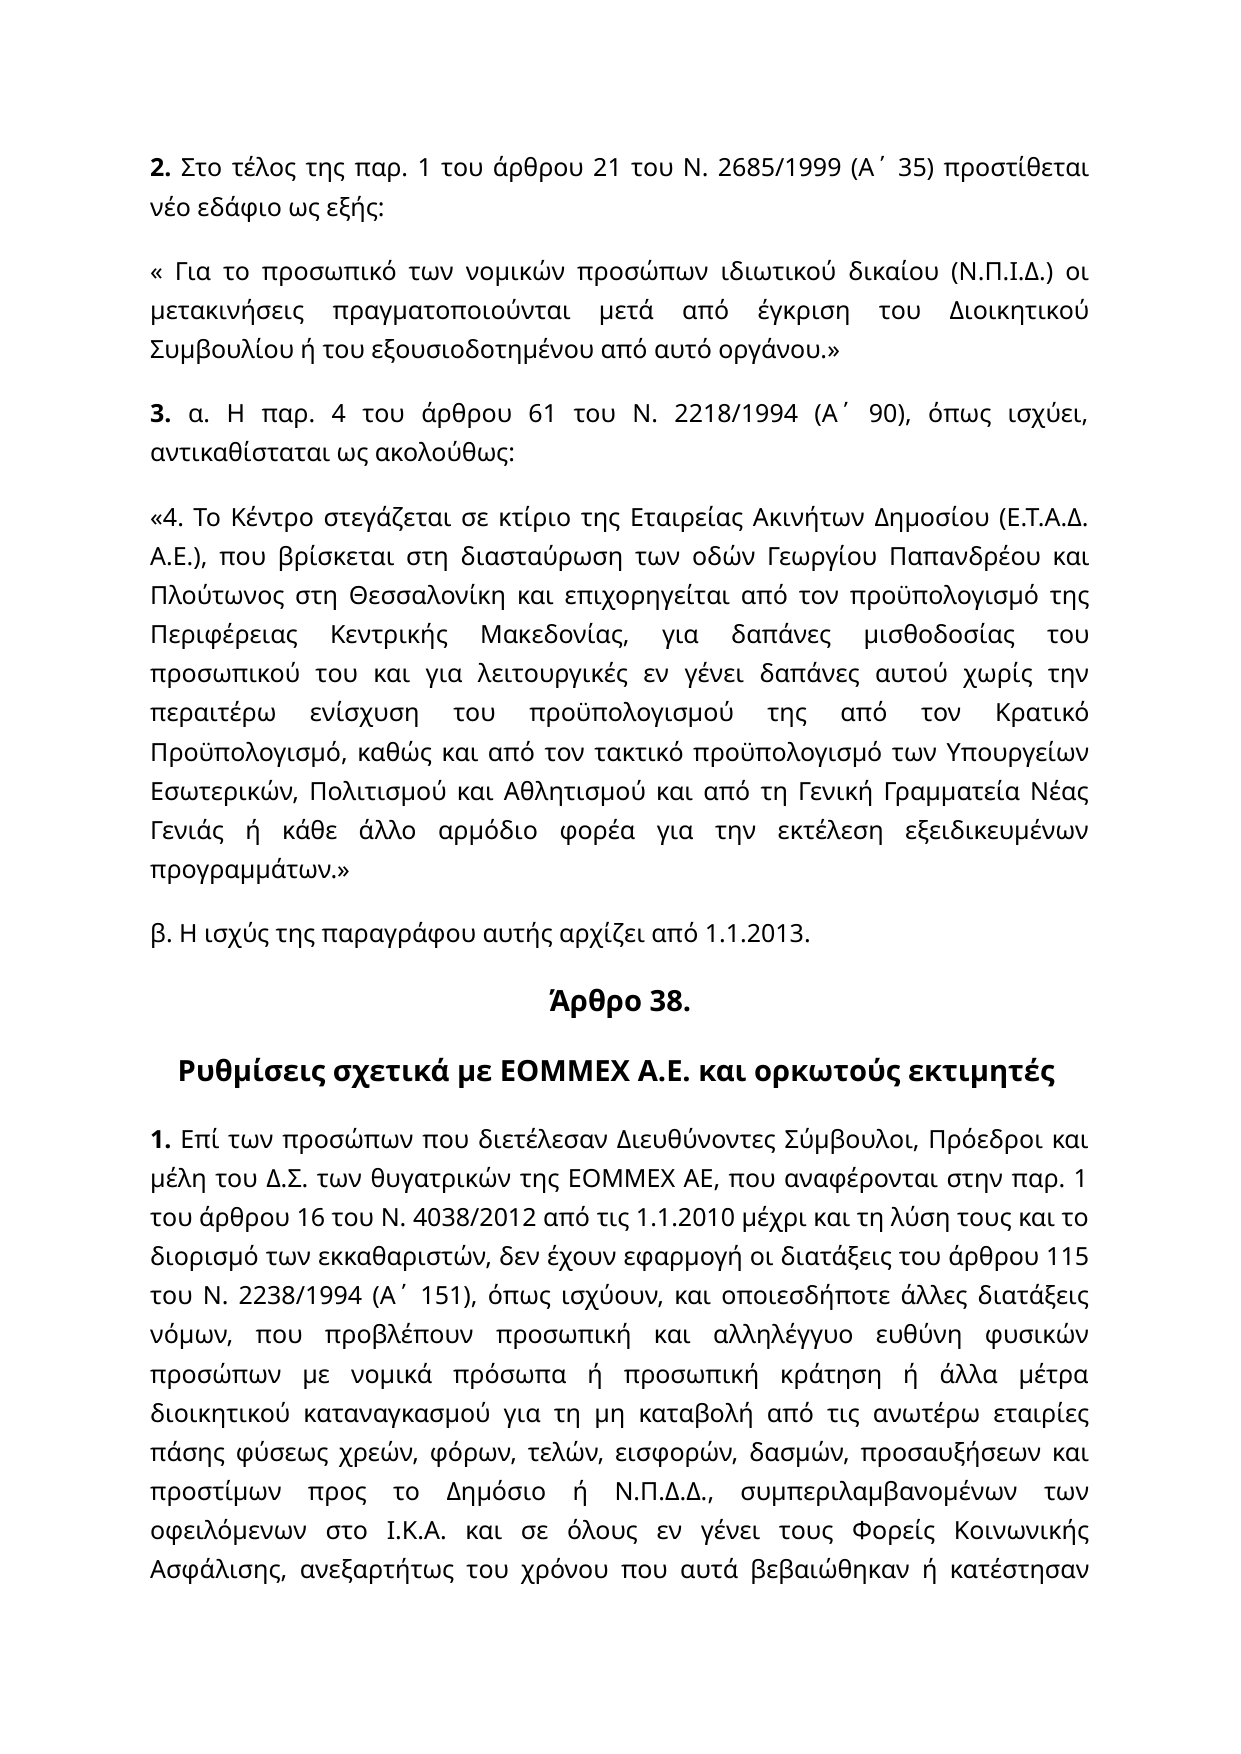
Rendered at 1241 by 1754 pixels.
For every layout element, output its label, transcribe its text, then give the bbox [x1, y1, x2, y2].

text « Για το προσωπικό των νομικών προσώπων ιδιωτικού δικαίου (Ν.Π.Ι.Δ.) οι μετακινήσεις πραγματοποιούνται μετά από έγκριση του Διοικητικού Συμβουλίου ή του εξουσιοδοτημένου από αυτό οργάνου.» [150, 253, 1090, 366]
text «4. Το Κέντρο στεγάζεται σε κτίριο της Εταιρείας Ακινήτων Δημοσίου (Ε.Τ.Α.Δ. Α.Ε.), που βρίσκεται στη διασταύρωση των οδών Γεωργίου Παπανδρέου και Πλούτωνος στη Θεσσαλονίκη και επιχορηγείται από τον προϋπολογισμό της Περιφέρειας Κεντρικής Μακεδονίας, για δαπάνες μισθοδοσίας του προσωπικού του και για λειτουργικές εν γένει δαπάνες αυτού χωρίς την περαιτέρω ενίσχυση του προϋπολογισμού της από τον Κρατικό Προϋπολογισμό, καθώς και από τον τακτικό προϋπολογισμό των Υπουργείων Εσωτερικών, Πολιτισμού και Αθλητισμού και από τη Γενική Γραμματεία Νέας Γενιάς ή κάθε άλλο αρμόδιο φορέα για την εκτέλεση εξειδικευμένων προγραμμάτων.» [150, 499, 1090, 886]
text 3. α. Η παρ. 4 του άρθρου 61 του Ν. 2218/1994 (Α΄ 90), όπως ισχύει, αντικαθίσταται ως ακολούθως: [150, 396, 1090, 469]
text 1. Επί των προσώπων που διετέλεσαν Διευθύνοντες Σύμβουλοι, Πρόεδροι και μέλη του Δ.Σ. των θυγατρικών της ΕΟΜΜΕΧ ΑΕ, που αναφέρονται στην παρ. 1 του άρθρου 16 του Ν. 4038/2012 από τις 1.1.2010 μέχρι και τη λύση τους και το διορισμό των εκκαθαριστών, δεν έχουν εφαρμογή οι διατάξεις του άρθρου 115 του Ν. 2238/1994 (Α΄ 151), όπως ισχύουν, και οποιεσδήποτε άλλες διατάξεις νόμων, που προβλέπουν προσωπική και αλληλέγγυο ευθύνη φυσικών προσώπων με νομικά πρόσωπα ή προσωπική κράτηση ή άλλα μέτρα διοικητικού καταναγκασμού για τη μη καταβολή από τις ανωτέρω εταιρίες πάσης φύσεως χρεών, φόρων, τελών, εισφορών, δασμών, προσαυξήσεων και προστίμων προς το Δημόσιο ή Ν.Π.Δ.Δ., συμπεριλαμβανομένων των οφειλόμενων στο Ι.Κ.Α. και σε όλους εν γένει τους Φορείς Κοινωνικής Ασφάλισης, ανεξαρτήτως του χρόνου που αυτά βεβαιώθηκαν ή κατέστησαν [150, 1121, 1090, 1586]
subtitle Άρθρο 38. [150, 980, 1090, 1020]
text 2. Στο τέλος της παρ. 1 του άρθρου 21 του Ν. 2685/1999 (Α΄ 35) προστίθεται νέο εδάφιο ως εξής: [150, 150, 1090, 223]
text β. Η ισχύς της παραγράφου αυτής αρχίζει από 1.1.2013. [150, 916, 1090, 950]
subtitle Ρυθμίσεις σχετικά με ΕΟΜΜΕΧ Α.Ε. και ορκωτούς εκτιμητές [150, 1051, 1090, 1090]
